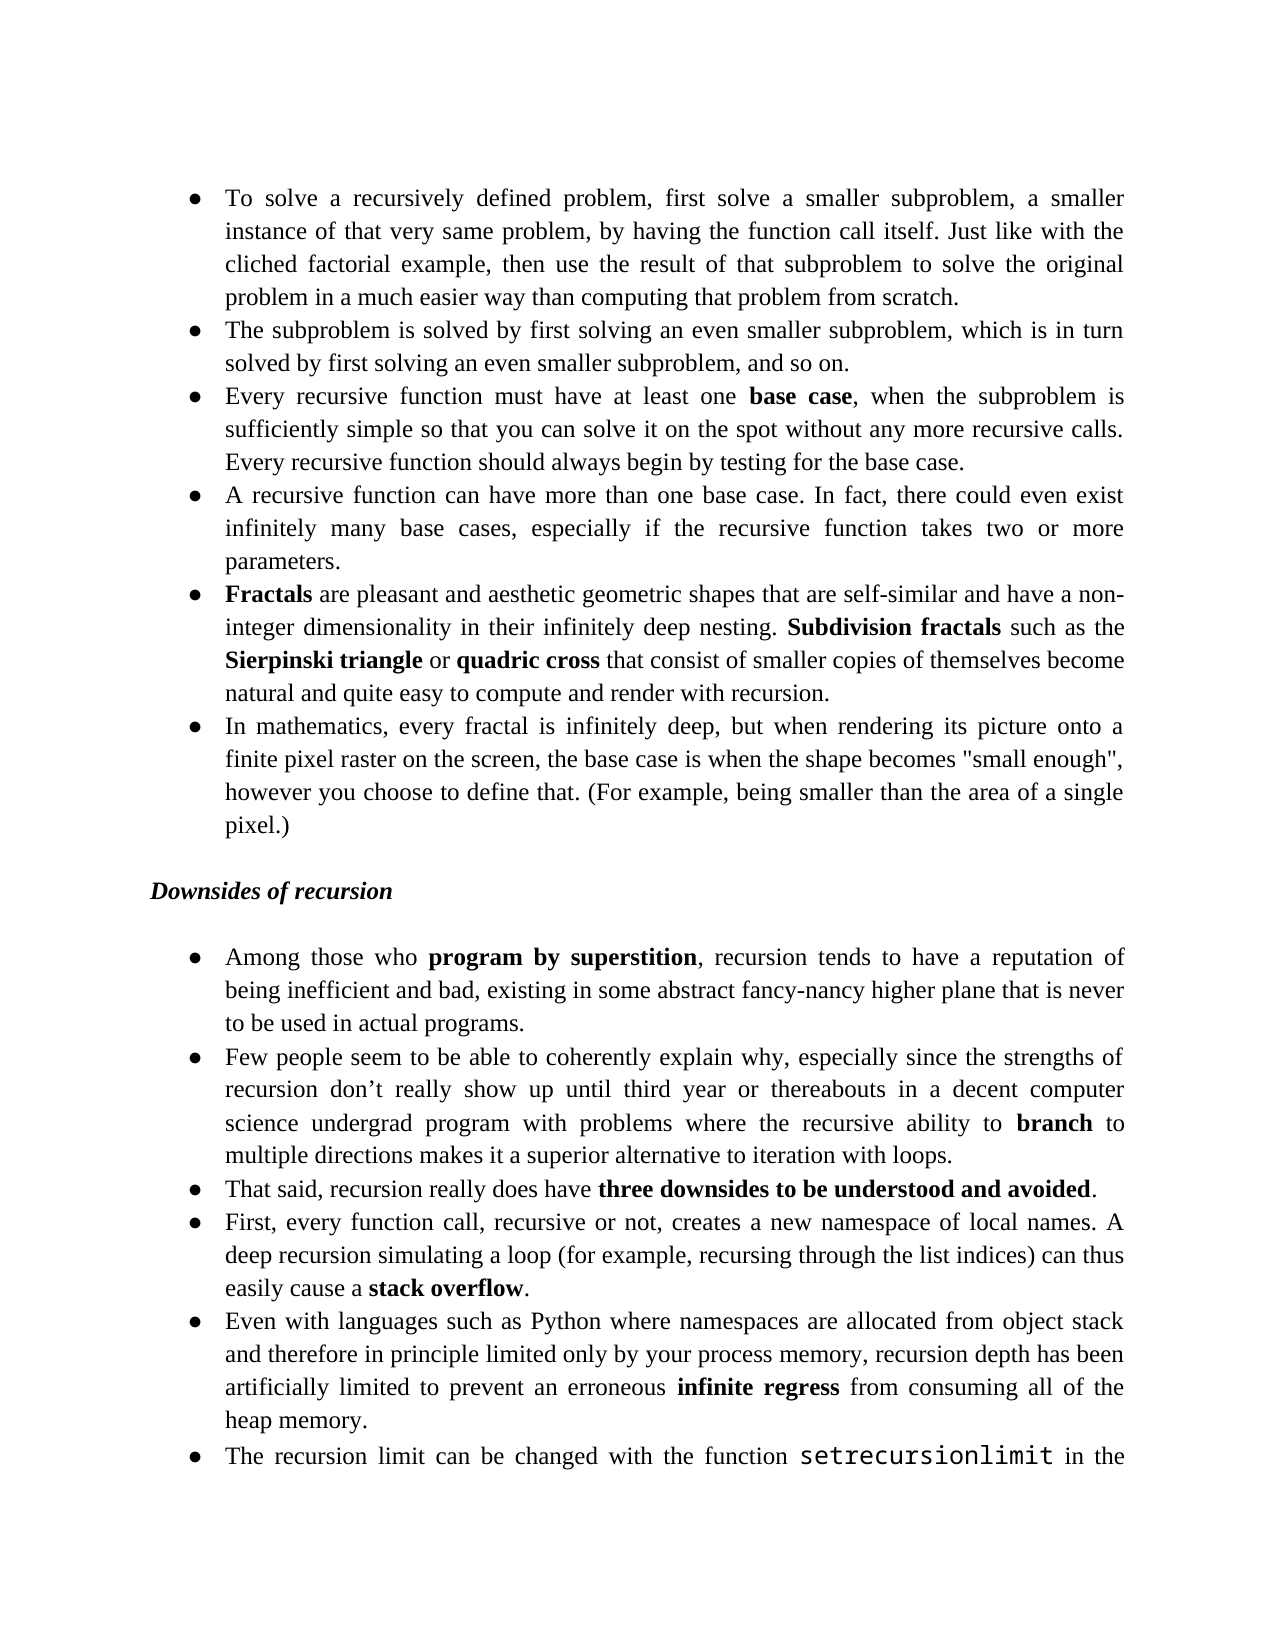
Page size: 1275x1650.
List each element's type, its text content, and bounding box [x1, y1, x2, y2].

text Downsides of recursion [150, 876, 1125, 905]
list The subproblem is solved by first solving an even smaller subproblem, which is in turn solved by first solving an even smaller subproblem, and so on. [187, 315, 1125, 377]
list To solve a recursively defined problem, first solve a smaller subproblem, a smaller instance of that very same problem, by having the function call itself. Just like with the cliched factorial example, then use the result of that subproblem to solve the original problem in a much easier way than computing that problem from scratch. [187, 183, 1125, 311]
list Every recursive function must have at least one base case, when the subproblem is sufficiently simple so that you can solve it on the spot without any more recursive calls. Every recursive function should always begin by testing for the base case. [187, 381, 1125, 476]
list The recursion limit can be changed with the function setrecursionlimit in the [187, 1438, 1125, 1472]
list Even with languages such as Python where namespaces are allocated from object stack and therefore in principle limited only by your process memory, recursion depth has been artificially limited to prevent an erroneous infinite regress from consuming all of the heap memory. [187, 1306, 1125, 1433]
list Fractals are pleasant and aesthetic geometric shapes that are self-similar and have a non-integer dimensionality in their infinitely deep nesting. Subdivision fractals such as the Sierpinski triangle or quadric cross that consist of smaller copies of themselves become natural and quite easy to compute and render with recursion. [187, 579, 1125, 707]
list That said, recursion really does have three downsides to be understood and avoided. [187, 1174, 1125, 1202]
list In mathematics, every fractal is infinitely deep, but when rendering its picture onto a finite pixel raster on the screen, the base case is when the shape becomes "small enough", however you choose to define that. (For example, being smaller than the area of a single pixel.) [187, 711, 1125, 839]
list Among those who program by superstition, recursion tends to have a reputation of being inefficient and bad, existing in some abstract fancy-nancy higher plane that is never to be used in actual programs. [187, 942, 1125, 1037]
list First, every function call, recursive or not, creates a new namespace of local names. A deep recursion simulating a loop (for example, recursing through the list indices) can thus easily cause a stack overflow. [187, 1207, 1125, 1301]
list Few people seem to be able to coherently explain why, especially since the strengths of recursion don’t really show up until third year or thereabouts in a decent computer science undergrad program with problems where the recursive ability to branch to multiple directions makes it a superior alternative to iteration with loops. [187, 1042, 1125, 1169]
list A recursive function can have more than one base case. In fact, there could even exist infinitely many base cases, especially if the recursive function takes two or more parameters. [187, 480, 1125, 575]
